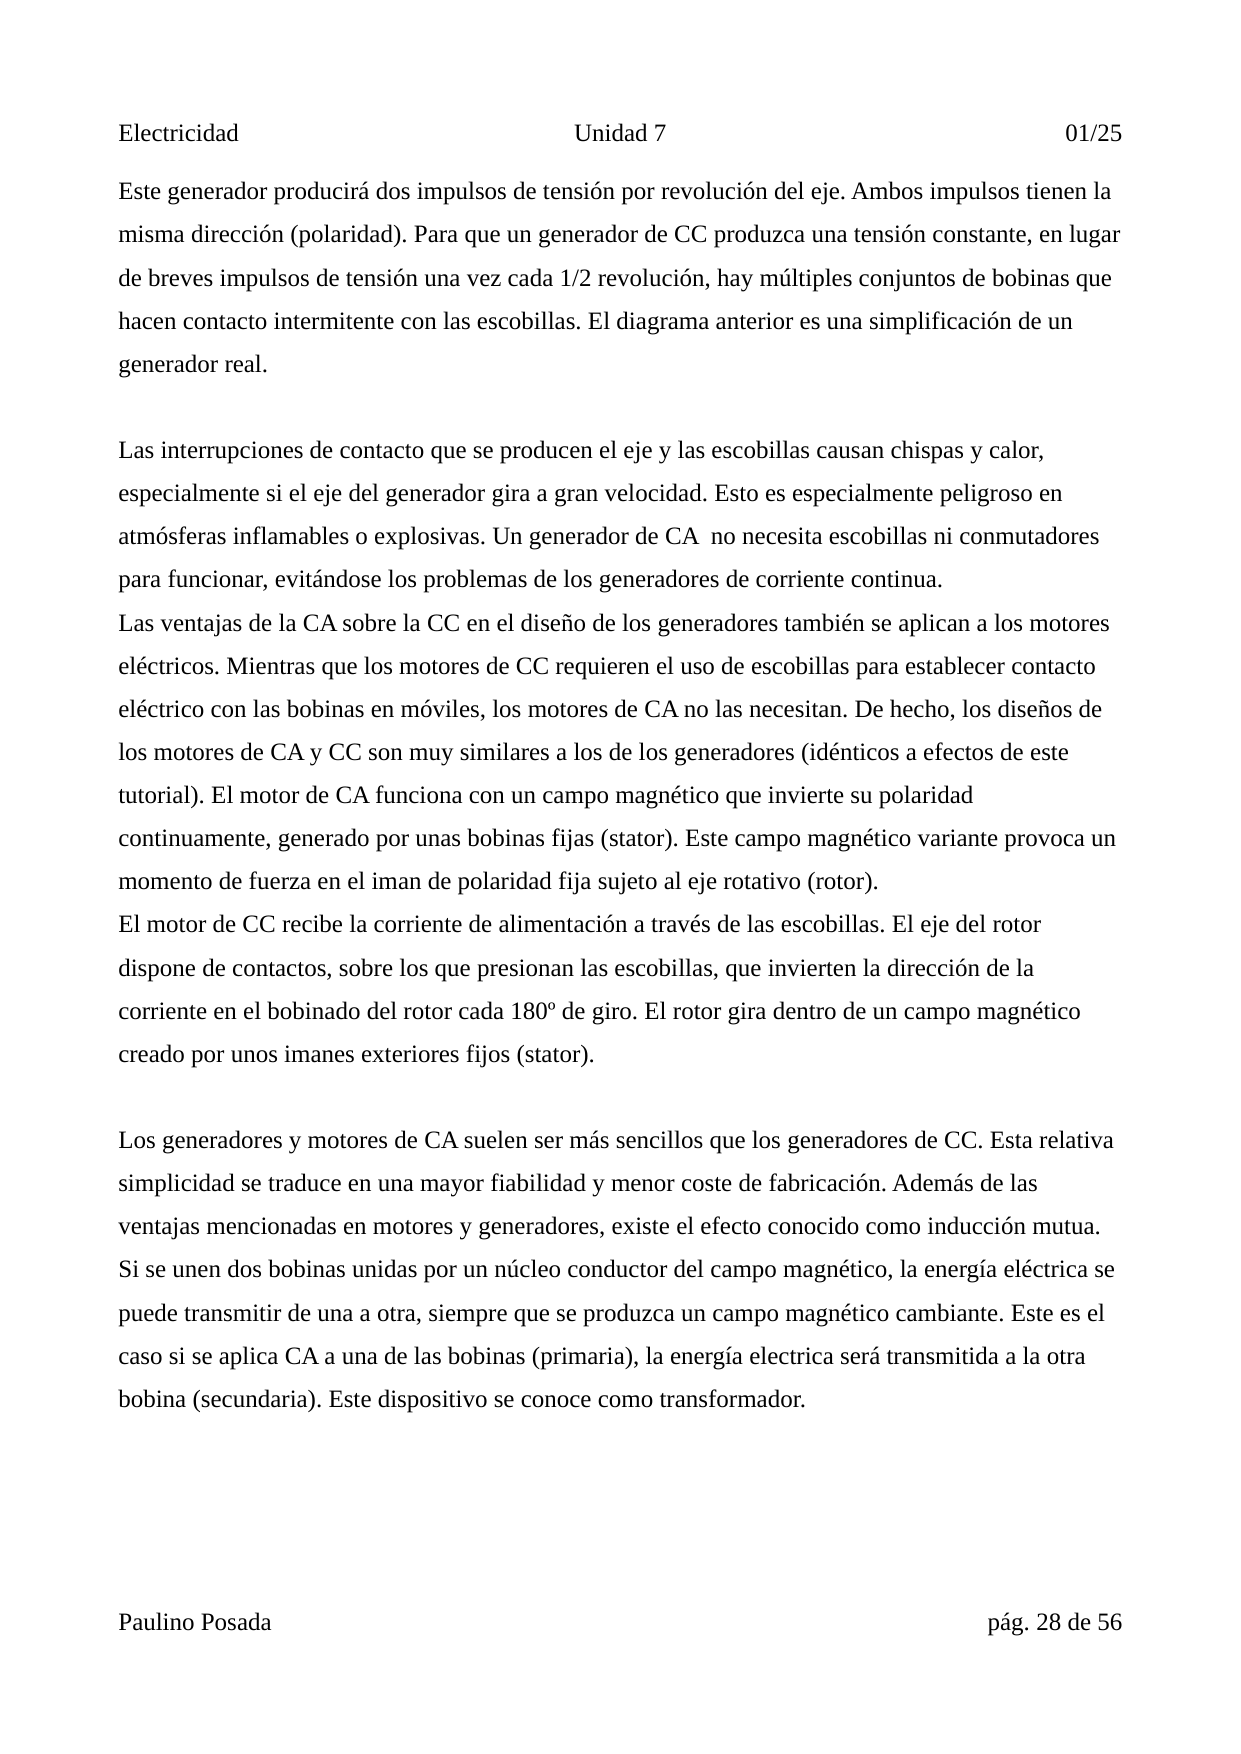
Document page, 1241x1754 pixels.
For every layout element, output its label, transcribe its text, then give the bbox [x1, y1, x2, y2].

text Las ventajas de la CA sobre la CC en el diseño de los generadores también se aplican a los motores eléctricos. Mientras que los motores de CC requieren el uso de escobillas para establecer contacto eléctrico con las bobinas en móviles, los motores de CA no las necesitan. De hecho, los diseños de los motores de CA y CC son muy similares a los de los generadores (idénticos a efectos de este tutorial). El motor de CA funciona con un campo magnético que invierte su polaridad continuamente, generado por unas bobinas fijas (stator). Este campo magnético variante provoca un momento de fuerza en el iman de polaridad fija sujeto al eje rotativo (rotor). [118, 608, 1122, 895]
text Los generadores y motores de CA suelen ser más sencillos que los generadores de CC. Esta relativa simplicidad se traduce en una mayor fiabilidad y menor coste de fabricación. Además de las ventajas mencionadas en motores y generadores, existe el efecto conocido como inducción mutua. Si se unen dos bobinas unidas por un núcleo conductor del campo magnético, la energía eléctrica se puede transmitir de una a otra, siempre que se produzca un campo magnético cambiante. Este es el caso si se aplica CA a una de las bobinas (primaria), la energía electrica será transmitida a la otra bobina (secundaria). Este dispositivo se conoce como transformador. [118, 1125, 1122, 1413]
text El motor de CC recibe la corriente de alimentación a través de las escobillas. El eje del rotor dispone de contactos, sobre los que presionan las escobillas, que invierten la dirección de la corriente en el bobinado del rotor cada 180º de giro. El rotor gira dentro de un campo magnético creado por unos imanes exteriores fijos (stator). [118, 909, 1122, 1068]
text Este generador producirá dos impulsos de tensión por revolución del eje. Ambos impulsos tienen la misma dirección (polaridad). Para que un generador de CC produzca una tensión constante, en lugar de breves impulsos de tensión una vez cada 1/2 revolución, hay múltiples conjuntos de bobinas que hacen contacto intermitente con las escobillas. El diagrama anterior es una simplificación de un generador real. [118, 176, 1122, 378]
text Las interrupciones de contacto que se producen el eje y las escobillas causan chispas y calor, especialmente si el eje del generador gira a gran velocidad. Esto es especialmente peligroso en atmósferas inflamables o explosivas. Un generador de CA no necesita escobillas ni conmutadores para funcionar, evitándose los problemas de los generadores de corriente continua. [118, 435, 1122, 593]
